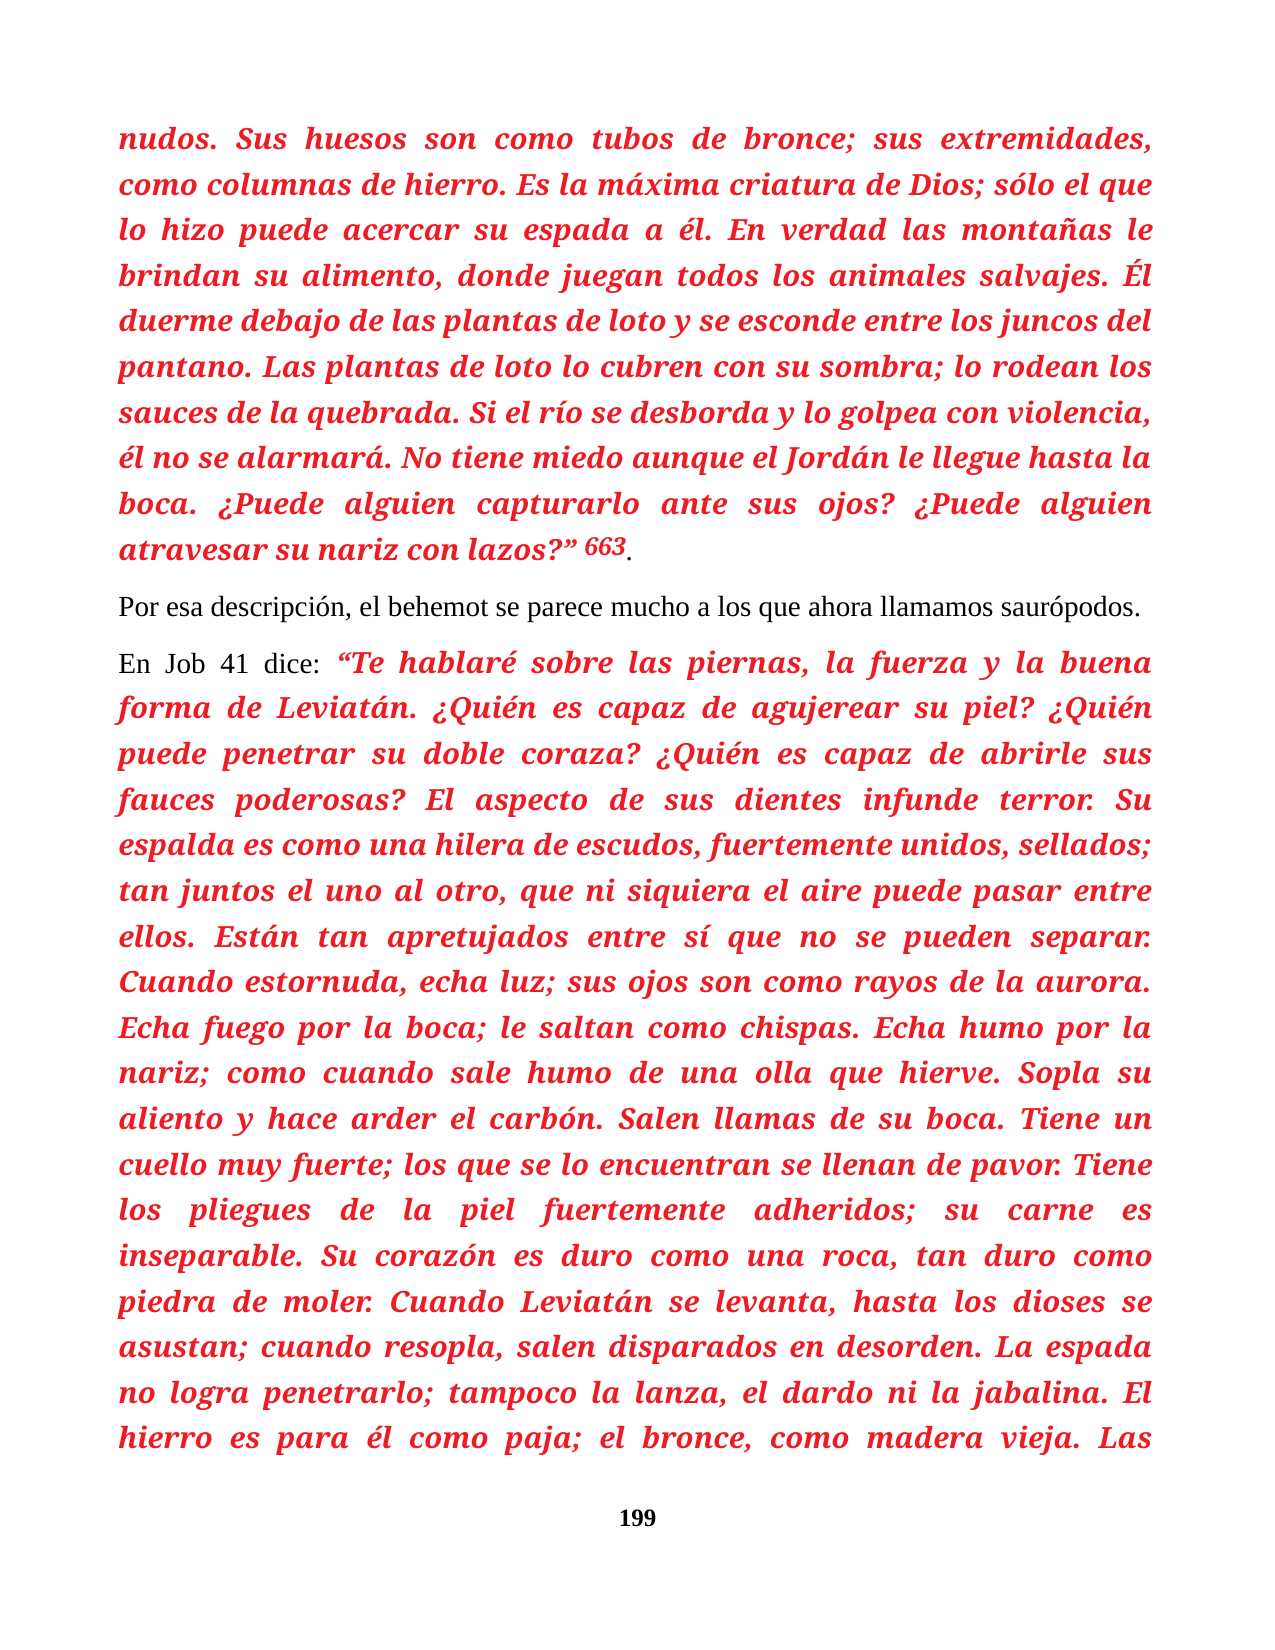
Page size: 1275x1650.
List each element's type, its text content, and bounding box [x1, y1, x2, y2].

text En Job 41 dice: “Te hablaré sobre las piernas, la fuerza y la buena forma de Leviatán. ¿Quién es capaz de agujerear su piel? ¿Quién puede penetrar su doble coraza? ¿Quién es capaz de abrirle sus fauces poderosas? El aspecto de sus dientes infunde terror. Su espalda es como una hilera de escudos, fuertemente unidos, sellados; tan juntos el uno al otro, que ni siquiera el aire puede pasar entre ellos. Están tan apretujados entre sí que no se pueden separar. Cuando estornuda, echa luz; sus ojos son como rayos de la aurora. Echa fuego por la boca; le saltan como chispas. Echa humo por la nariz; como cuando sale humo de una olla que hierve. Sopla su aliento y hace arder el carbón. Salen llamas de su boca. Tiene un cuello muy fuerte; los que se lo encuentran se llenan de pavor. Tiene los pliegues de la piel fuertemente adheridos; su carne es inseparable. Su corazón es duro como una roca, tan duro como piedra de moler. Cuando Leviatán se levanta, hasta los dioses se asustan; cuando resopla, salen disparados en desorden. La espada no logra penetrarlo; tampoco la lanza, el dardo ni la jabalina. El hierro es para él como paja; el bronce, como madera vieja. Las [118, 642, 1157, 1457]
text nudos. Sus huesos son como tubos de bronce; sus extremidades, como columnas de hierro. Es la máxima criatura de Dios; sólo el que lo hizo puede acercar su espada a él. En verdad las montañas le brindan su alimento, donde juegan todos los animales salvajes. Él duerme debajo de las plantas de loto y se esconde entre los juncos del pantano. Las plantas de loto lo cubren con su sombra; lo rodean los sauces de la quebrada. Si el río se desborda y lo golpea con violencia, él no se alarmará. No tiene miedo aunque el Jordán le llegue hasta la boca. ¿Puede alguien capturarlo ante sus ojos? ¿Puede alguien atravesar su nariz con lazos?” . [118, 118, 1157, 568]
text Por esa descripción, el behemot se parece mucho a los que ahora llamamos saurópodos. [118, 589, 1157, 622]
